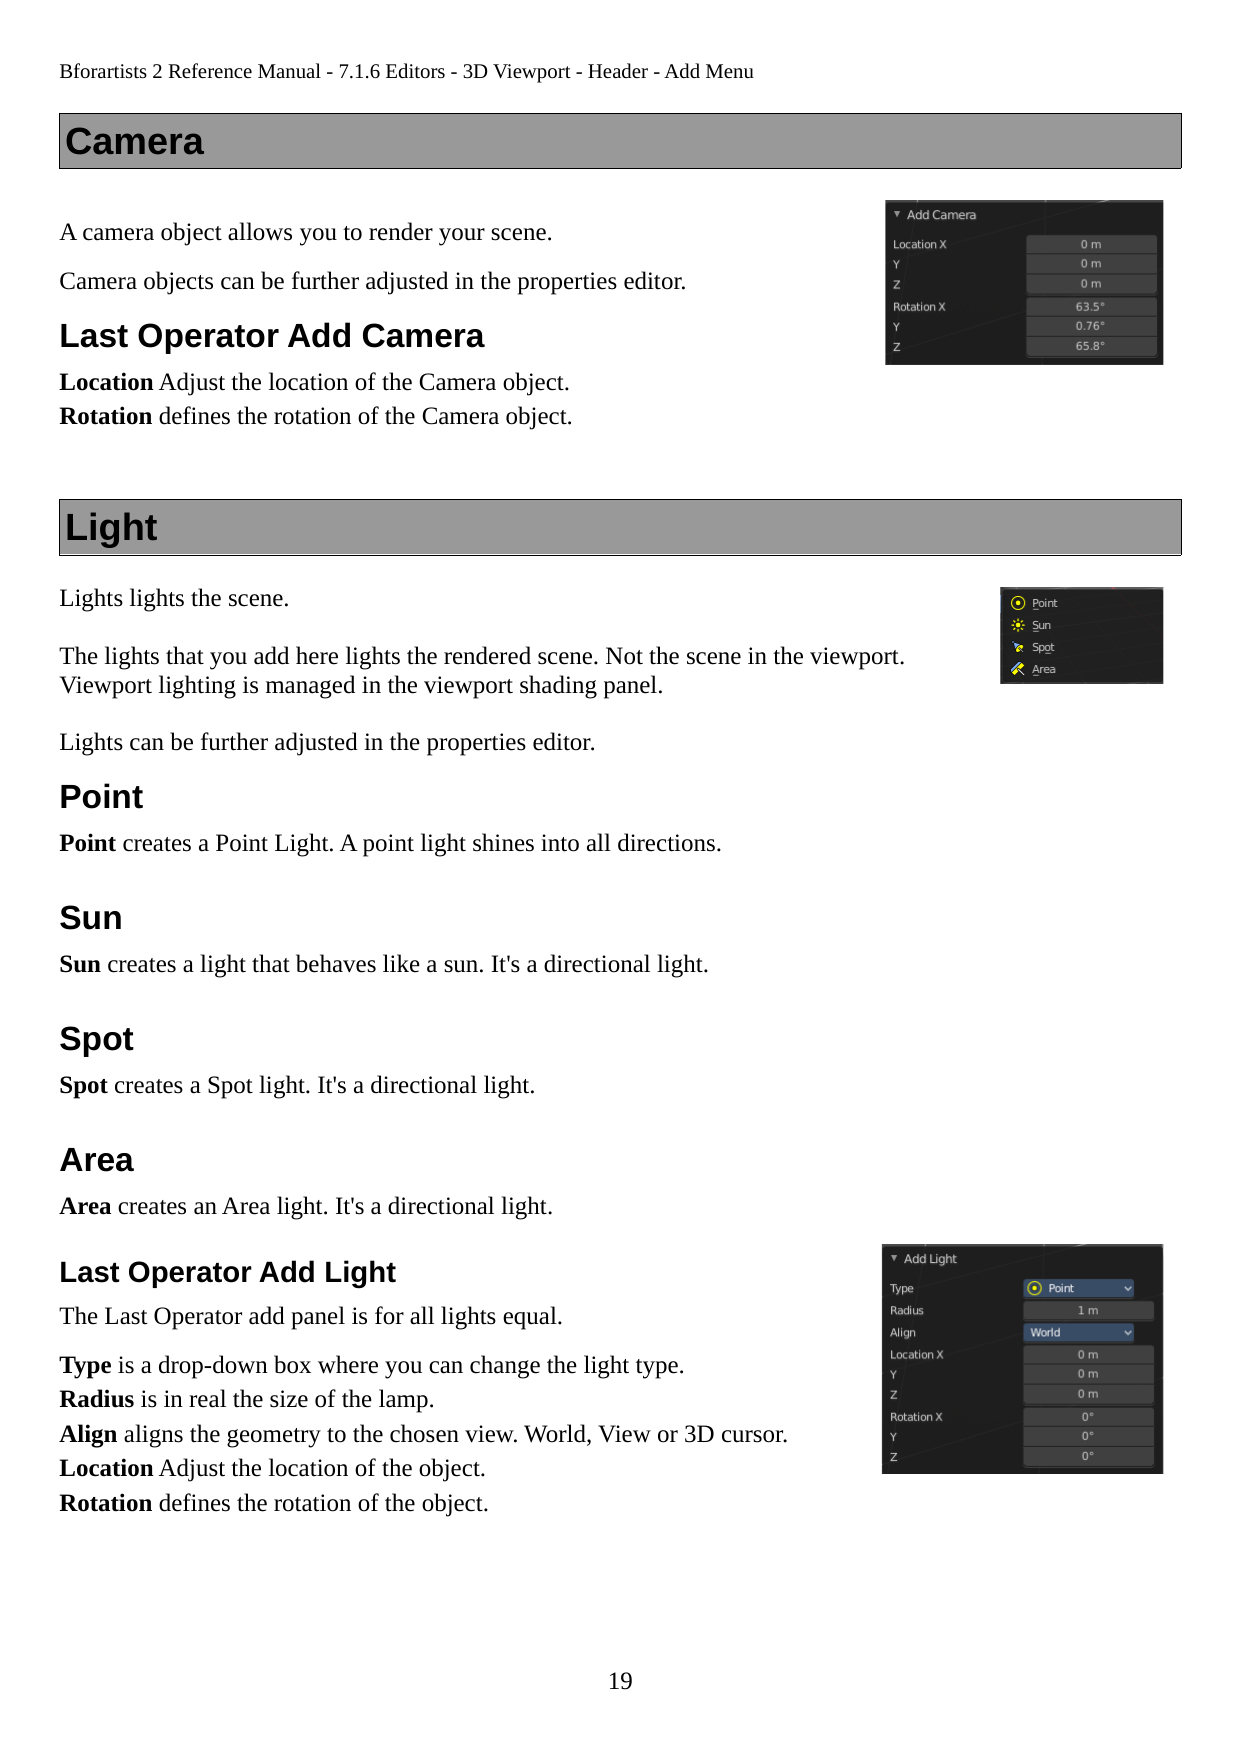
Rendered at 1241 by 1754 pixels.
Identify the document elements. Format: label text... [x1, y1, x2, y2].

table_header Light [60, 500, 1181, 554]
picture [885, 200, 1164, 365]
text Camera objects can be further adjusted in the properties editor. [59, 266, 885, 295]
text Spot creates a Spot light. It's a directional light. [59, 1070, 1181, 1099]
text Lights lights the scene. [59, 583, 1181, 612]
picture [881, 1244, 1164, 1474]
text The lights that you add here lights the rendered scene. Not the scene in the viewport. Viewport lighting is managed in the viewport shading panel. [59, 641, 1181, 698]
subtitle Sun [59, 898, 1181, 936]
table_header Camera [60, 114, 1181, 168]
subtitle Point [59, 777, 1181, 815]
text Location Adjust the location of the Camera object. Rotation defines the rotation of the Camera object. [59, 367, 1181, 430]
subtitle [1164, 1255, 1181, 1288]
text Sun creates a light that behaves like a sun. It's a directional light. [59, 949, 1181, 978]
subtitle Spot [59, 1019, 1181, 1057]
picture [1000, 587, 1164, 684]
text Point creates a Point Light. A point light shines into all directions. [59, 828, 1181, 857]
text The Last Operator add panel is for all lights equal. [59, 1301, 881, 1330]
subtitle Last Operator Add Light [59, 1255, 881, 1288]
text A camera object allows you to render your scene. [59, 217, 885, 246]
subtitle Last Operator Add Camera [59, 316, 885, 354]
subtitle Area [59, 1140, 1181, 1178]
subtitle [1164, 316, 1181, 354]
text Area creates an Area light. It's a directional light. [59, 1191, 1181, 1220]
text Lights can be further adjusted in the properties editor. [59, 727, 1181, 756]
text Type is a drop-down box where you can change the light type. Radius is in real the size of the lamp. Align aligns the geometry to the chosen view. World, View or 3D cursor. Location Adjust the location of the object. Rotation defines the rotation of the object. [59, 1350, 1181, 1517]
